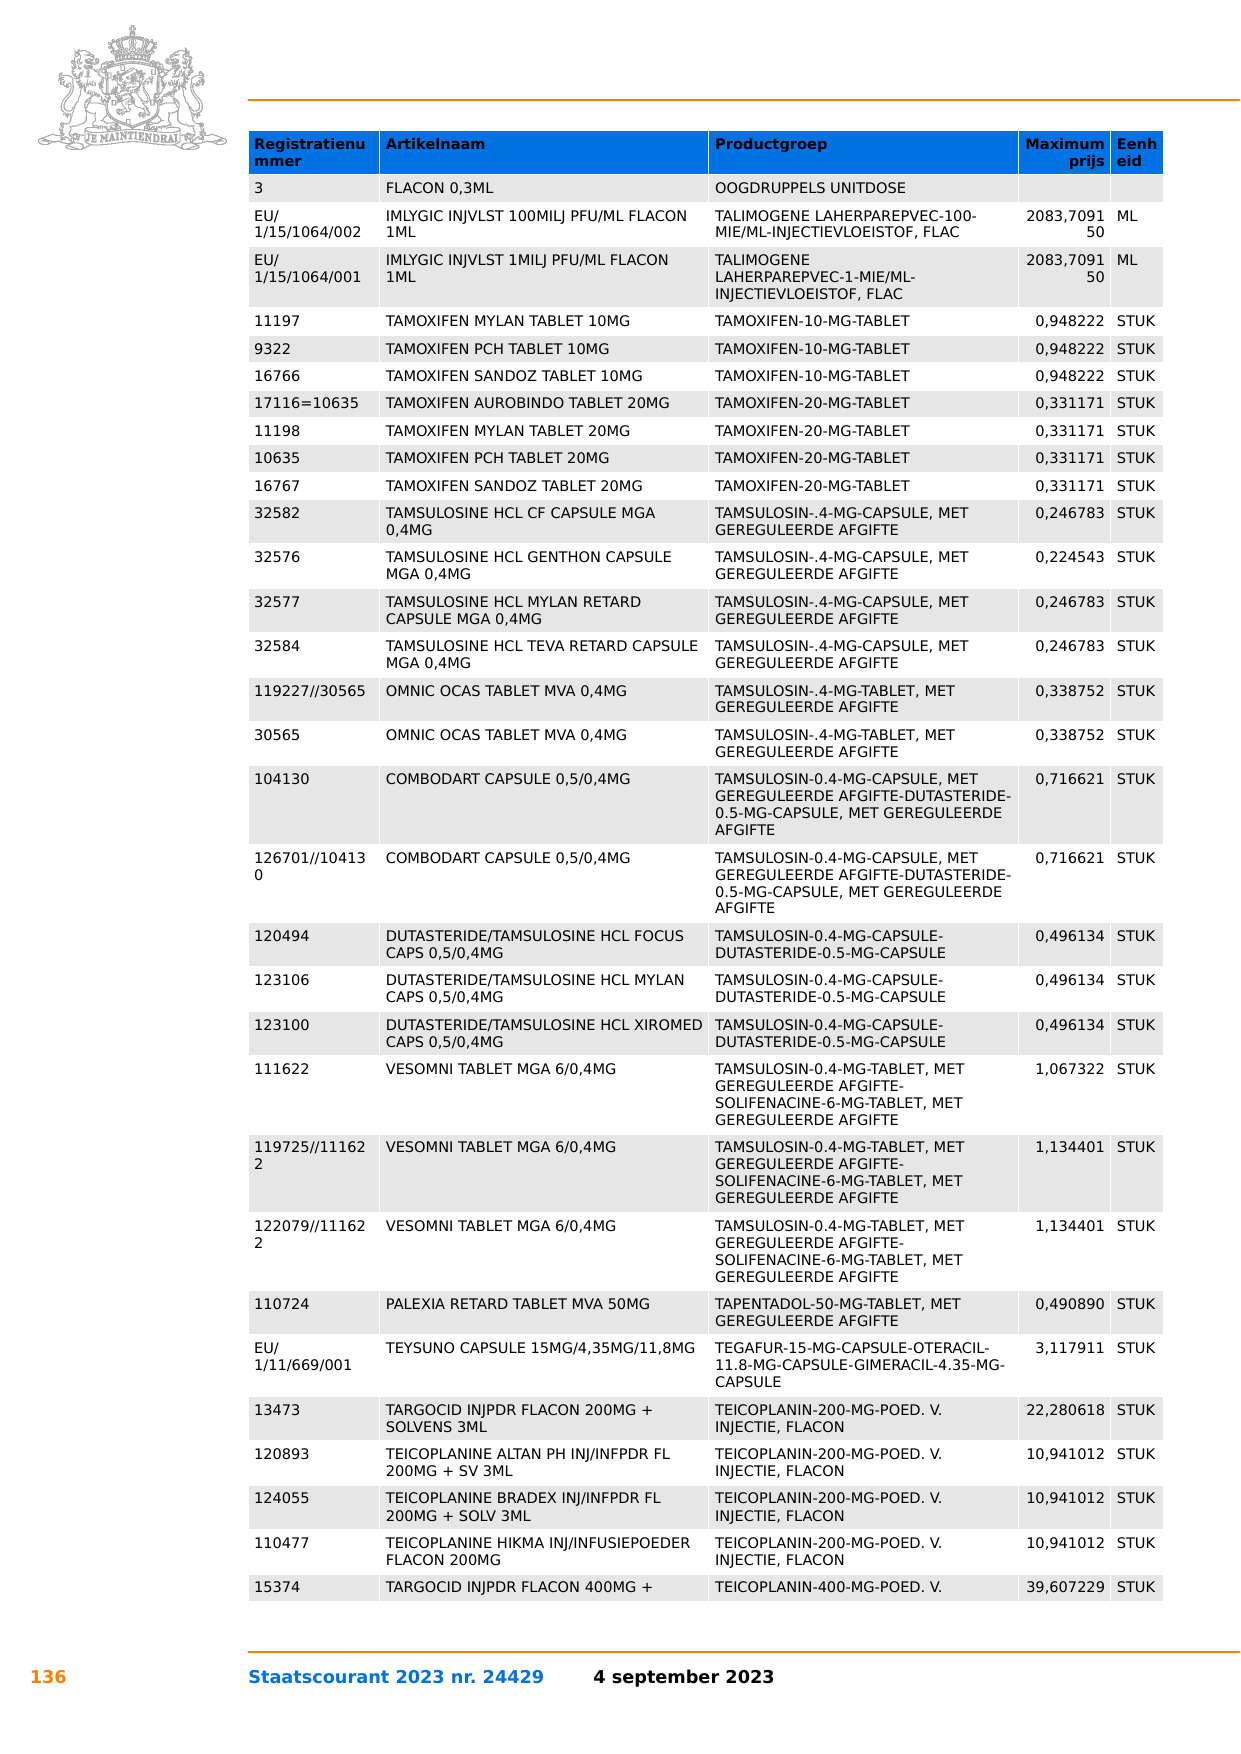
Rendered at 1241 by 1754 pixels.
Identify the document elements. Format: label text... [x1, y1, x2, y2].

table_cell 10,941012 [1019, 1441, 1110, 1485]
table_cell ML [1111, 203, 1163, 246]
table_cell TALIMOGENE LAHERPAREPVEC-1-MIE/ML-INJECTIEVLOEISTOF, FLAC [709, 247, 1018, 307]
table_cell 0,224543 [1019, 545, 1110, 588]
table_cell 0,490890 [1019, 1291, 1110, 1334]
table_cell TEGAFUR-15-MG-CAPSULE-OTERACIL-11.8-MG-CAPSULE-GIMERACIL-4.35-MG-CAPSULE [709, 1336, 1018, 1396]
table_cell 0,331171 [1019, 445, 1110, 472]
table_cell STUK [1111, 589, 1163, 632]
table_cell 123106 [249, 968, 379, 1011]
table_cell TAPENTADOL-50-MG-TABLET, MET GEREGULEERDE AFGIFTE [709, 1291, 1018, 1334]
table_cell TEICOPLANIN-200-MG-POED. V. INJECTIE, FLACON [709, 1530, 1018, 1573]
table_cell 0,948222 [1019, 309, 1110, 335]
table_cell STUK [1111, 500, 1163, 543]
table_cell 30565 [249, 722, 379, 765]
table_cell COMBODART CAPSULE 0,5/0,4MG [380, 845, 708, 922]
table_cell 126701//104130 [249, 845, 379, 922]
table_cell TEICOPLANIN-200-MG-POED. V. INJECTIE, FLACON [709, 1441, 1018, 1485]
table_cell DUTASTERIDE/TAMSULOSINE HCL XIROMED CAPS 0,5/0,4MG [380, 1012, 708, 1055]
table_cell STUK [1111, 1056, 1163, 1133]
table_cell TALIMOGENE LAHERPAREPVEC-100-MIE/ML-INJECTIEVLOEISTOF, FLAC [709, 203, 1018, 246]
table_cell TAMSULOSIN-.4-MG-TABLET, MET GEREGULEERDE AFGIFTE [709, 722, 1018, 765]
table_cell 15374 [249, 1575, 379, 1601]
table_cell TAMSULOSIN-.4-MG-CAPSULE, MET GEREGULEERDE AFGIFTE [709, 633, 1018, 677]
table_cell 120893 [249, 1441, 379, 1485]
table_cell 1,134401 [1019, 1135, 1110, 1212]
table_cell TAMSULOSINE HCL MYLAN RETARD CAPSULE MGA 0,4MG [380, 589, 708, 632]
table_cell STUK [1111, 363, 1163, 389]
table_cell STUK [1111, 678, 1163, 721]
table_cell TAMOXIFEN AUROBINDO TABLET 20MG [380, 391, 708, 417]
table_cell TAMOXIFEN-20-MG-TABLET [709, 391, 1018, 417]
table_cell TEYSUNO CAPSULE 15MG/4,35MG/11,8MG [380, 1336, 708, 1396]
table_cell 0,496134 [1019, 968, 1110, 1011]
table_cell STUK [1111, 391, 1163, 417]
table_cell 39,607229 [1019, 1575, 1110, 1601]
table_cell STUK [1111, 633, 1163, 677]
table_cell [1019, 175, 1110, 202]
table_cell 32584 [249, 633, 379, 677]
table_cell 2083,709150 [1019, 203, 1110, 246]
table_cell TAMOXIFEN SANDOZ TABLET 10MG [380, 363, 708, 389]
table_cell STUK [1111, 845, 1163, 922]
table_header Registratienummer [249, 131, 379, 174]
table_cell STUK [1111, 968, 1163, 1011]
table_cell 0,331171 [1019, 418, 1110, 444]
table_cell STUK [1111, 473, 1163, 499]
table_cell STUK [1111, 445, 1163, 472]
table_cell TAMOXIFEN MYLAN TABLET 20MG [380, 418, 708, 444]
table_cell STUK [1111, 1213, 1163, 1290]
table_cell TARGOCID INJPDR FLACON 400MG + [380, 1575, 708, 1601]
table_cell 0,496134 [1019, 923, 1110, 966]
table_cell 16767 [249, 473, 379, 499]
table_cell STUK [1111, 1530, 1163, 1573]
table_cell STUK [1111, 1575, 1163, 1601]
table_cell 0,948222 [1019, 363, 1110, 389]
table_cell 1,067322 [1019, 1056, 1110, 1133]
table_cell TAMSULOSIN-0.4-MG-TABLET, MET GEREGULEERDE AFGIFTE-SOLIFENACINE-6-MG-TABLET, MET GEREGULEERDE AFGIFTE [709, 1135, 1018, 1212]
table_cell STUK [1111, 722, 1163, 765]
table_cell 120494 [249, 923, 379, 966]
table_cell TAMSULOSINE HCL CF CAPSULE MGA 0,4MG [380, 500, 708, 543]
table_cell 124055 [249, 1486, 379, 1529]
table_cell DUTASTERIDE/TAMSULOSINE HCL MYLAN CAPS 0,5/0,4MG [380, 968, 708, 1011]
table_cell TAMOXIFEN SANDOZ TABLET 20MG [380, 473, 708, 499]
table_cell TAMOXIFEN-20-MG-TABLET [709, 418, 1018, 444]
table_cell 123100 [249, 1012, 379, 1055]
table_cell 11197 [249, 309, 379, 335]
table_cell STUK [1111, 1336, 1163, 1396]
table_cell EU/1/15/1064/001 [249, 247, 379, 307]
table_cell STUK [1111, 545, 1163, 588]
table_cell 0,338752 [1019, 722, 1110, 765]
table_cell 3 [249, 175, 379, 202]
table_cell TAMSULOSINE HCL GENTHON CAPSULE MGA 0,4MG [380, 545, 708, 588]
table_cell OMNIC OCAS TABLET MVA 0,4MG [380, 678, 708, 721]
table_cell STUK [1111, 923, 1163, 966]
table_cell TAMOXIFEN-10-MG-TABLET [709, 309, 1018, 335]
table_cell TAMOXIFEN-10-MG-TABLET [709, 363, 1018, 389]
table_cell [1111, 175, 1163, 202]
table_cell TAMOXIFEN-20-MG-TABLET [709, 445, 1018, 472]
table_cell 110477 [249, 1530, 379, 1573]
table_cell TAMSULOSIN-0.4-MG-CAPSULE, MET GEREGULEERDE AFGIFTE-DUTASTERIDE-0.5-MG-CAPSULE, MET GEREGULEERDE AFGIFTE [709, 845, 1018, 922]
table_cell TAMOXIFEN-10-MG-TABLET [709, 336, 1018, 362]
table_cell VESOMNI TABLET MGA 6/0,4MG [380, 1135, 708, 1212]
table_cell TAMSULOSIN-0.4-MG-TABLET, MET GEREGULEERDE AFGIFTE-SOLIFENACINE-6-MG-TABLET, MET GEREGULEERDE AFGIFTE [709, 1213, 1018, 1290]
table_header Productgroep [709, 131, 1018, 174]
table_cell VESOMNI TABLET MGA 6/0,4MG [380, 1213, 708, 1290]
table_cell 0,948222 [1019, 336, 1110, 362]
table_cell 10,941012 [1019, 1530, 1110, 1573]
table_cell 11198 [249, 418, 379, 444]
table_cell TAMOXIFEN MYLAN TABLET 10MG [380, 309, 708, 335]
table_cell TEICOPLANINE BRADEX INJ/INFPDR FL 200MG + SOLV 3ML [380, 1486, 708, 1529]
table_cell TAMSULOSIN-0.4-MG-CAPSULE-DUTASTERIDE-0.5-MG-CAPSULE [709, 968, 1018, 1011]
table_cell TAMSULOSIN-0.4-MG-TABLET, MET GEREGULEERDE AFGIFTE-SOLIFENACINE-6-MG-TABLET, MET GEREGULEERDE AFGIFTE [709, 1056, 1018, 1133]
table_cell STUK [1111, 1397, 1163, 1440]
table_cell 32582 [249, 500, 379, 543]
table_header Artikelnaam [380, 131, 708, 174]
table_cell 111622 [249, 1056, 379, 1133]
table_cell 122079//111622 [249, 1213, 379, 1290]
table_cell ML [1111, 247, 1163, 307]
table_cell TEICOPLANIN-400-MG-POED. V. [709, 1575, 1018, 1601]
table_cell TAMSULOSIN-0.4-MG-CAPSULE-DUTASTERIDE-0.5-MG-CAPSULE [709, 1012, 1018, 1055]
table_cell 10635 [249, 445, 379, 472]
table_cell STUK [1111, 1135, 1163, 1212]
table_cell STUK [1111, 1441, 1163, 1485]
table_cell COMBODART CAPSULE 0,5/0,4MG [380, 766, 708, 844]
table_cell TAMSULOSIN-0.4-MG-CAPSULE-DUTASTERIDE-0.5-MG-CAPSULE [709, 923, 1018, 966]
table_cell TAMSULOSIN-.4-MG-CAPSULE, MET GEREGULEERDE AFGIFTE [709, 545, 1018, 588]
table_cell 0,716621 [1019, 766, 1110, 844]
table_header Maximumprijs [1019, 131, 1110, 174]
table_cell PALEXIA RETARD TABLET MVA 50MG [380, 1291, 708, 1334]
table_cell TAMSULOSIN-0.4-MG-CAPSULE, MET GEREGULEERDE AFGIFTE-DUTASTERIDE-0.5-MG-CAPSULE, MET GEREGULEERDE AFGIFTE [709, 766, 1018, 844]
table_cell 10,941012 [1019, 1486, 1110, 1529]
table_cell STUK [1111, 1012, 1163, 1055]
table_cell 0,331171 [1019, 473, 1110, 499]
table_cell 3,117911 [1019, 1336, 1110, 1396]
table_cell 1,134401 [1019, 1213, 1110, 1290]
table_cell IMLYGIC INJVLST 1MILJ PFU/ML FLACON 1ML [380, 247, 708, 307]
table_cell 16766 [249, 363, 379, 389]
table_cell FLACON 0,3ML [380, 175, 708, 202]
table_cell TAMOXIFEN PCH TABLET 20MG [380, 445, 708, 472]
table_cell STUK [1111, 1291, 1163, 1334]
table_cell 119725//111622 [249, 1135, 379, 1212]
table_cell 32576 [249, 545, 379, 588]
picture [38, 25, 227, 150]
table_cell 22,280618 [1019, 1397, 1110, 1440]
table_cell 2083,709150 [1019, 247, 1110, 307]
table_cell IMLYGIC INJVLST 100MILJ PFU/ML FLACON 1ML [380, 203, 708, 246]
table_cell TAMOXIFEN-20-MG-TABLET [709, 473, 1018, 499]
table_cell TAMSULOSINE HCL TEVA RETARD CAPSULE MGA 0,4MG [380, 633, 708, 677]
table_cell EU/1/11/669/001 [249, 1336, 379, 1396]
table_cell 0,331171 [1019, 391, 1110, 417]
table_cell STUK [1111, 309, 1163, 335]
table_cell OMNIC OCAS TABLET MVA 0,4MG [380, 722, 708, 765]
table_cell 17116=10635 [249, 391, 379, 417]
table_cell EU/1/15/1064/002 [249, 203, 379, 246]
table_cell 0,716621 [1019, 845, 1110, 922]
table_cell 13473 [249, 1397, 379, 1440]
table_cell TARGOCID INJPDR FLACON 200MG + SOLVENS 3ML [380, 1397, 708, 1440]
table_cell 0,496134 [1019, 1012, 1110, 1055]
table_header Eenheid [1111, 131, 1163, 174]
table_cell VESOMNI TABLET MGA 6/0,4MG [380, 1056, 708, 1133]
table_cell TEICOPLANIN-200-MG-POED. V. INJECTIE, FLACON [709, 1397, 1018, 1440]
table_cell STUK [1111, 418, 1163, 444]
table_cell 9322 [249, 336, 379, 362]
table_cell 0,246783 [1019, 500, 1110, 543]
table_cell 32577 [249, 589, 379, 632]
table_cell TEICOPLANINE ALTAN PH INJ/INFPDR FL 200MG + SV 3ML [380, 1441, 708, 1485]
table_cell 0,338752 [1019, 678, 1110, 721]
table_cell TEICOPLANINE HIKMA INJ/INFUSIEPOEDER FLACON 200MG [380, 1530, 708, 1573]
table_cell TAMSULOSIN-.4-MG-TABLET, MET GEREGULEERDE AFGIFTE [709, 678, 1018, 721]
table_cell 0,246783 [1019, 589, 1110, 632]
table_cell TAMSULOSIN-.4-MG-CAPSULE, MET GEREGULEERDE AFGIFTE [709, 500, 1018, 543]
table_cell TAMOXIFEN PCH TABLET 10MG [380, 336, 708, 362]
table_cell 119227//30565 [249, 678, 379, 721]
table_cell 0,246783 [1019, 633, 1110, 677]
table_cell STUK [1111, 766, 1163, 844]
table_cell TEICOPLANIN-200-MG-POED. V. INJECTIE, FLACON [709, 1486, 1018, 1529]
table_cell 110724 [249, 1291, 379, 1334]
table_cell STUK [1111, 1486, 1163, 1529]
table_cell DUTASTERIDE/TAMSULOSINE HCL FOCUS CAPS 0,5/0,4MG [380, 923, 708, 966]
table_cell 104130 [249, 766, 379, 844]
table_cell STUK [1111, 336, 1163, 362]
table_cell TAMSULOSIN-.4-MG-CAPSULE, MET GEREGULEERDE AFGIFTE [709, 589, 1018, 632]
table_cell OOGDRUPPELS UNITDOSE [709, 175, 1018, 202]
